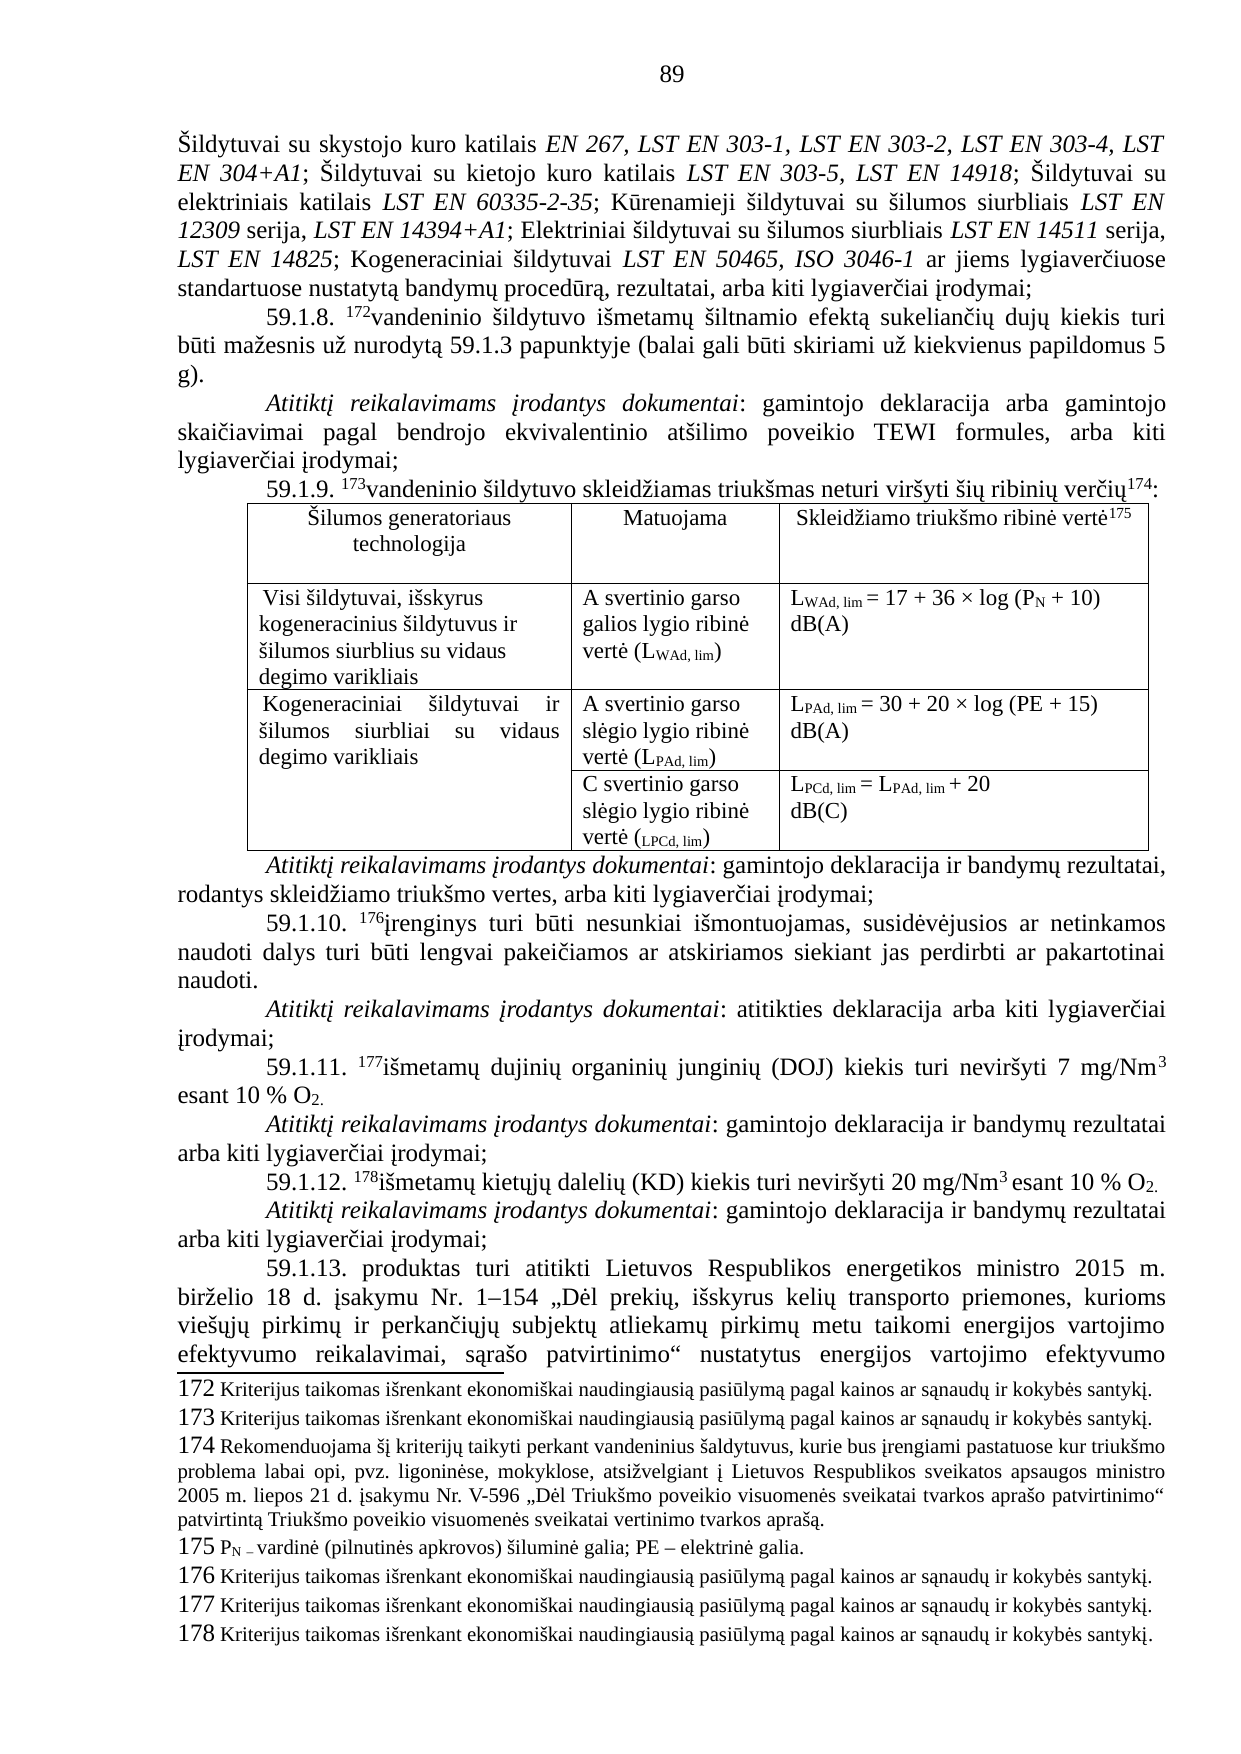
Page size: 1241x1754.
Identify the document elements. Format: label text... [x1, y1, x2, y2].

table_header Skleidžiamo triukšmo ribinė vertė [780, 504, 1148, 583]
text Kriterijus taikomas išrenkant ekonomiškai naudingiausią pasiūlymą pagal kainos ar sąnaudų ir kokybės santykį. [177, 1560, 1166, 1589]
table_cell LPCd, lim = LPAd, lim + 20 dB(C) [780, 771, 1148, 849]
text Šildytuvai su skystojo kuro katilais EN 267, LST EN 303-1, LST EN 303-2, LST EN 303-4, LST EN 304+A1; Šildytuvai su kietojo kuro katilais LST EN 303-5, LST EN 14918; Šildytuvai su elektriniais katilais LST EN 60335-2-35; Kūrenamieji šildytuvai su šilumos siurbliais LST EN 12309 serija, LST EN 14394+A1; Elektriniai šildytuvai su šilumos siurbliais LST EN 14511 serija, LST EN 14825; Kogeneraciniai šildytuvai LST EN 50465, ISO 3046-1 ar jiems lygiaverčiuose standartuose nustatytą bandymų procedūrą, rezultatai, arba kiti lygiaverčiai įrodymai; [177, 129, 1166, 302]
table_cell LPAd, lim = 30 + 20 × log (PE + 15) dB(A) [780, 690, 1148, 769]
text Kriterijus taikomas išrenkant ekonomiškai naudingiausią pasiūlymą pagal kainos ar sąnaudų ir kokybės santykį. [177, 1402, 1166, 1430]
text Kriterijus taikomas išrenkant ekonomiškai naudingiausią pasiūlymą pagal kainos ar sąnaudų ir kokybės santykį. [177, 1589, 1166, 1618]
table_cell A svertinio garso galios lygio ribinė vertė (LWAd, lim) [572, 584, 779, 689]
table_cell C svertinio garso slėgio lygio ribinė vertė (LPCd, lim) [572, 771, 779, 849]
table_header Matuojama [572, 504, 779, 583]
text 59.1.8. vandeninio šildytuvo išmetamų šiltnamio efektą sukeliančių dujų kiekis turi būti mažesnis už nurodytą 59.1.3 papunktyje (balai gali būti skiriami už kiekvienus papildomus 5 g). [177, 302, 1166, 388]
text 59.1.13. produktas turi atitikti Lietuvos Respublikos energetikos ministro 2015 m. birželio 18 d. įsakymu Nr. 1–154 „Dėl prekių, išskyrus kelių transporto priemones, kurioms viešųjų pirkimų ir perkančiųjų subjektų atliekamų pirkimų metu taikomi energijos vartojimo efektyvumo reikalavimai, sąrašo patvirtinimo“ nustatytus energijos vartojimo efektyvumo [177, 1253, 1166, 1368]
text 59.1.9. vandeninio šildytuvo skleidžiamas triukšmas neturi viršyti šių ribinių verčių: [177, 474, 1166, 503]
text Atitiktį reikalavimams įrodantys dokumentai: gamintojo deklaracija ir bandymų rezultatai, rodantys skleidžiamo triukšmo vertes, arba kiti lygiaverčiai įrodymai; [177, 851, 1166, 908]
text Atitiktį reikalavimams įrodantys dokumentai: gamintojo deklaracija arba gamintojo skaičiavimai pagal bendrojo ekvivalentinio atšilimo poveikio TEWI formules, arba kiti lygiaverčiai įrodymai; [177, 388, 1166, 474]
table_cell Kogeneraciniai šildytuvai ir šilumos siurbliai su vidaus degimo varikliais [248, 690, 571, 849]
text 59.1.10. įrenginys turi būti nesunkiai išmontuojamas, susidėvėjusios ar netinkamos naudoti dalys turi būti lengvai pakeičiamos ar atskiriamos siekiant jas perdirbti ar pakartotinai naudoti. [177, 908, 1166, 994]
text 59.1.11. išmetamų dujinių organinių junginių (DOJ) kiekis turi neviršyti 7 mg/Nm3 esant 10 % O2. [177, 1052, 1166, 1109]
table_cell LWAd, lim = 17 + 36 × log (PN + 10) dB(A) [780, 584, 1148, 689]
table_cell A svertinio garso slėgio lygio ribinė vertė (LPAd, lim) [572, 690, 779, 769]
table_cell Visi šildytuvai, išskyrus kogeneracinius šildytuvus ir šilumos siurblius su vidaus degimo varikliais [248, 584, 571, 689]
text Atitiktį reikalavimams įrodantys dokumentai: atitikties deklaracija arba kiti lygiaverčiai įrodymai; [177, 994, 1166, 1052]
text Rekomenduojama šį kriterijų taikyti perkant vandeninius šaldytuvus, kurie bus įrengiami pastatuose kur triukšmo problema labai opi, pvz. ligoninėse, mokyklose, atsižvelgiant į Lietuvos Respublikos sveikatos apsaugos ministro 2005 m. liepos 21 d. įsakymu Nr. V-596 „Dėl Triukšmo poveikio visuomenės sveikatai tvarkos aprašo patvirtinimo“ patvirtintą Triukšmo poveikio visuomenės sveikatai vertinimo tvarkos aprašą. [177, 1430, 1166, 1531]
table_header Šilumos generatoriaus technologija [248, 504, 571, 583]
text 59.1.12. išmetamų kietųjų dalelių (KD) kiekis turi neviršyti 20 mg/Nm3 esant 10 % O2. [177, 1167, 1166, 1196]
text Kriterijus taikomas išrenkant ekonomiškai naudingiausią pasiūlymą pagal kainos ar sąnaudų ir kokybės santykį. [177, 1373, 1166, 1402]
text Kriterijus taikomas išrenkant ekonomiškai naudingiausią pasiūlymą pagal kainos ar sąnaudų ir kokybės santykį. [177, 1618, 1166, 1646]
text Atitiktį reikalavimams įrodantys dokumentai: gamintojo deklaracija ir bandymų rezultatai arba kiti lygiaverčiai įrodymai; [177, 1196, 1166, 1253]
text Atitiktį reikalavimams įrodantys dokumentai: gamintojo deklaracija ir bandymų rezultatai arba kiti lygiaverčiai įrodymai; [177, 1109, 1166, 1167]
